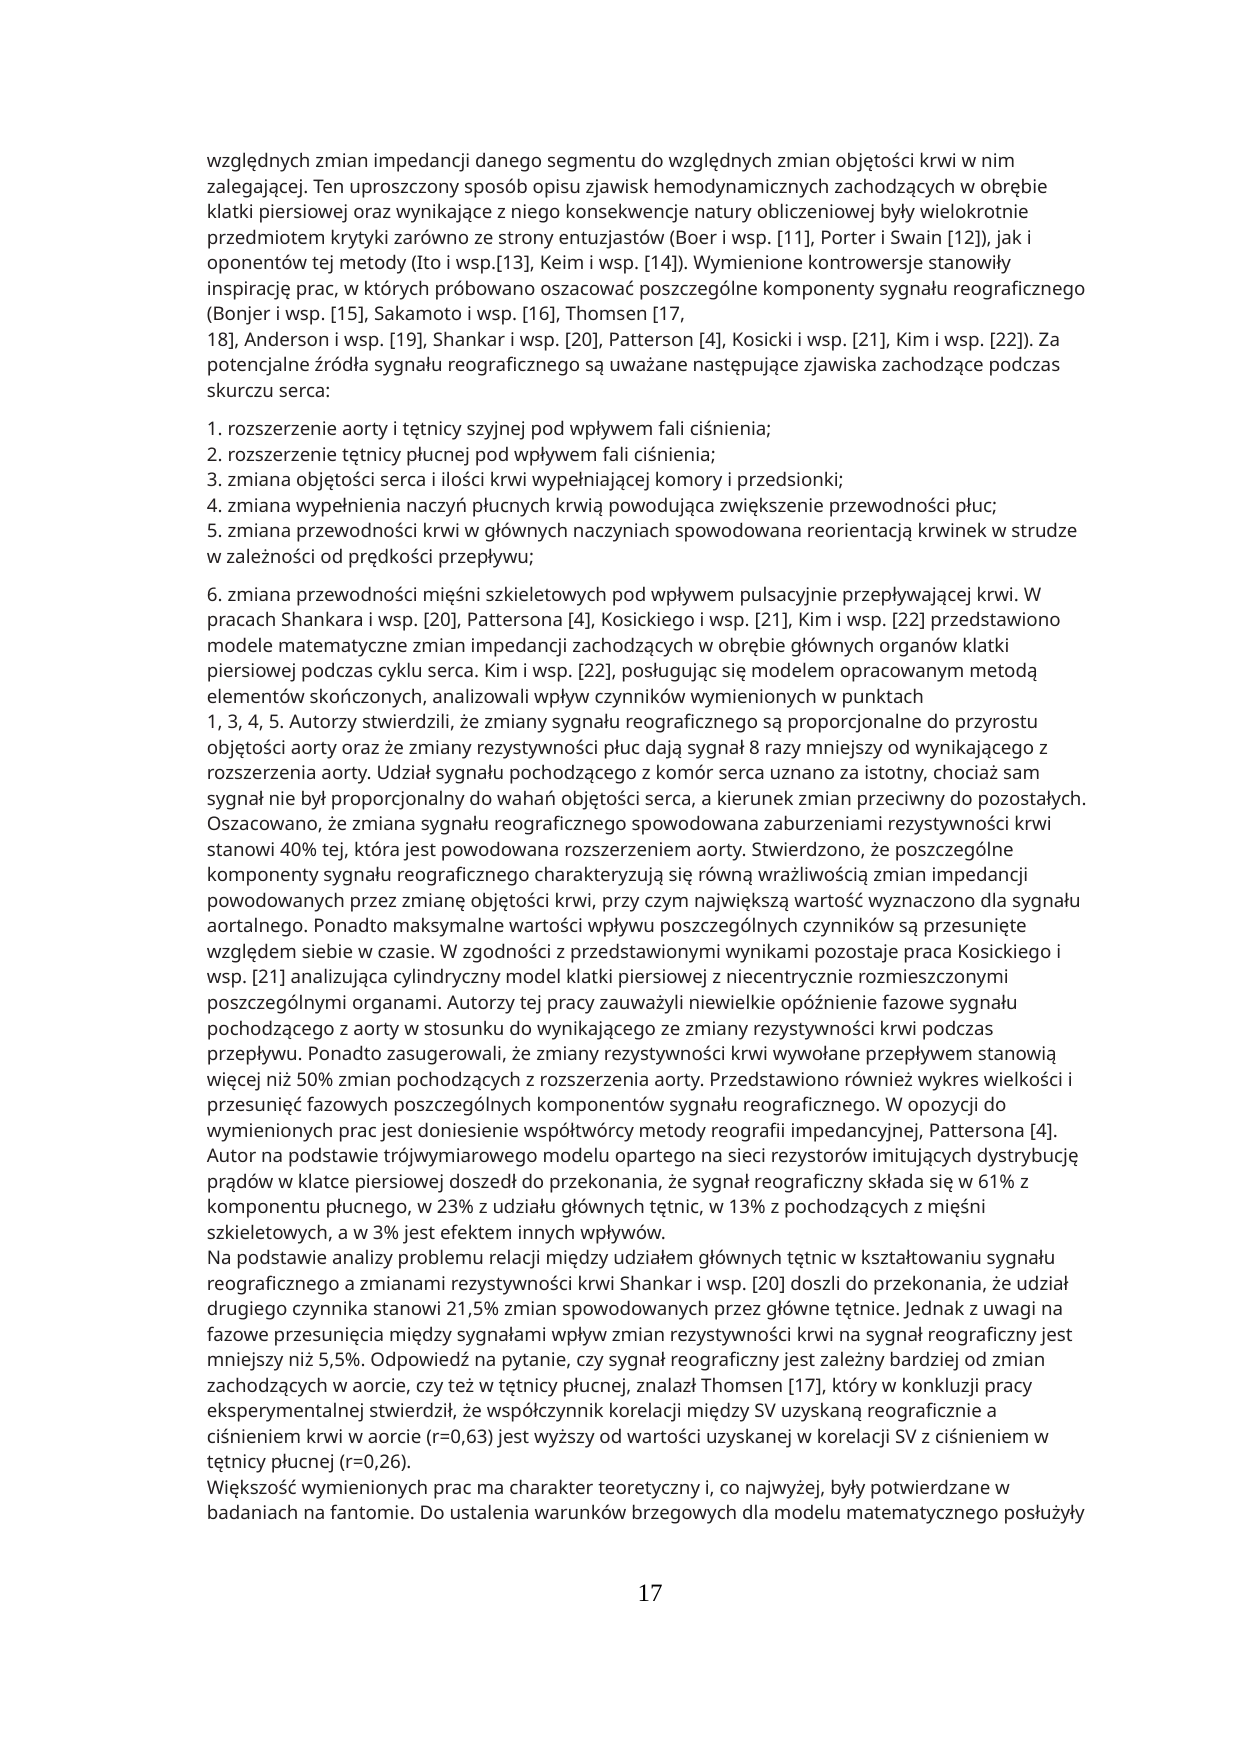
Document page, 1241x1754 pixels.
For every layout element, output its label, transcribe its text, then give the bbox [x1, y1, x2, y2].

text 6. zmiana przewodności mięśni szkieletowych pod wpływem pulsacyjnie przepływającej krwi. W pracach Shankara i wsp. [20], Pattersona [4], Kosickiego i wsp. [21], Kim i wsp. [22] przedstawiono modele matematyczne zmian impedancji zachodzących w obrębie głównych organów klatki piersiowej podczas cyklu serca. Kim i wsp. [22], posługując się modelem opracowanym metodą elementów skończonych, analizowali wpływ czynników wymienionych w punktach 1, 3, 4, 5. Autorzy stwierdzili, że zmiany sygnału reograficznego są proporcjonalne do przyrostu objętości aorty oraz że zmiany rezystywności płuc dają sygnał 8 razy mniejszy od wynikającego z rozszerzenia aorty. Udział sygnału pochodzącego z komór serca uznano za istotny, chociaż sam sygnał nie był proporcjonalny do wahań objętości serca, a kierunek zmian przeciwny do pozostałych. Oszacowano, że zmiana sygnału reograficznego spowodowana zaburzeniami rezystywności krwi stanowi 40% tej, która jest powodowana rozszerzeniem aorty. Stwierdzono, że poszczególne komponenty sygnału reograficznego charakteryzują się równą wrażliwością zmian impedancji powodowanych przez zmianę objętości krwi, przy czym największą wartość wyznaczono dla sygnału aortalnego. Ponadto maksymalne wartości wpływu poszczególnych czynników są przesunięte względem siebie w czasie. W zgodności z przedstawionymi wynikami pozostaje praca Kosickiego i wsp. [21] analizująca cylindryczny model klatki piersiowej z niecentrycznie rozmieszczonymi poszczególnymi organami. Autorzy tej pracy zauważyli niewielkie opóźnienie fazowe sygnału pochodzącego z aorty w stosunku do wynikającego ze zmiany rezystywności krwi podczas przepływu. Ponadto zasugerowali, że zmiany rezystywności krwi wywołane przepływem stanowią więcej niż 50% zmian pochodzących z rozszerzenia aorty. Przedstawiono również wykres wielkości i przesunięć fazowych poszczególnych komponentów sygnału reograficznego. W opozycji do wymienionych prac jest doniesienie współtwórcy metody reografii impedancyjnej, Pattersona [4]. Autor na podstawie trójwymiarowego modelu opartego na sieci rezystorów imitujących dystrybucję prądów w klatce piersiowej doszedł do przekonania, że sygnał reograficzny składa się w 61% z komponentu płucnego, w 23% z udziału głównych tętnic, w 13% z pochodzących z mięśni szkieletowych, a w 3% jest efektem innych wpływów. Na podstawie analizy problemu relacji między udziałem głównych tętnic w kształtowaniu sygnału reograficznego a zmianami rezystywności krwi Shankar i wsp. [20] doszli do przekonania, że udział drugiego czynnika stanowi 21,5% zmian spowodowanych przez główne tętnice. Jednak z uwagi na fazowe przesunięcia między sygnałami wpływ zmian rezystywności krwi na sygnał reograficzny jest mniejszy niż 5,5%. Odpowiedź na pytanie, czy sygnał reograficzny jest zależny bardziej od zmian zachodzących w aorcie, czy też w tętnicy płucnej, znalazł Thomsen [17], który w konkluzji pracy eksperymentalnej stwierdził, że współczynnik korelacji między SV uzyskaną reograficznie a ciśnieniem krwi w aorcie (r=0,63) jest wyższy od wartości uzyskanej w korelacji SV z ciśnieniem w tętnicy płucnej (r=0,26). Większość wymienionych prac ma charakter teoretyczny i, co najwyżej, były potwierdzane w badaniach na fantomie. Do ustalenia warunków brzegowych dla modelu matematycznego posłużyły [207, 581, 1093, 1525]
text względnych zmian impedancji danego segmentu do względnych zmian objętości krwi w nim zalegającej. Ten uproszczony sposób opisu zjawisk hemodynamicznych zachodzących w obrębie klatki piersiowej oraz wynikające z niego konsekwencje natury obliczeniowej były wielokrotnie przedmiotem krytyki zarówno ze strony entuzjastów (Boer i wsp. [11], Porter i Swain [12]), jak i oponentów tej metody (Ito i wsp.[13], Keim i wsp. [14]). Wymienione kontrowersje stanowiły inspirację prac, w których próbowano oszacować poszczególne komponenty sygnału reograficznego (Bonjer i wsp. [15], Sakamoto i wsp. [16], Thomsen [17, 18], Anderson i wsp. [19], Shankar i wsp. [20], Patterson [4], Kosicki i wsp. [21], Kim i wsp. [22]). Za potencjalne źródła sygnału reograficznego są uważane następujące zjawiska zachodzące podczas skurczu serca: [207, 148, 1093, 403]
text 1. rozszerzenie aorty i tętnicy szyjnej pod wpływem fali ciśnienia; 2. rozszerzenie tętnicy płucnej pod wpływem fali ciśnienia; 3. zmiana objętości serca i ilości krwi wypełniającej komory i przedsionki; 4. zmiana wypełnienia naczyń płucnych krwią powodująca zwiększenie przewodności płuc; 5. zmiana przewodności krwi w głównych naczyniach spowodowana reorientacją krwinek w strudze w zależności od prędkości przepływu; [207, 415, 1093, 568]
